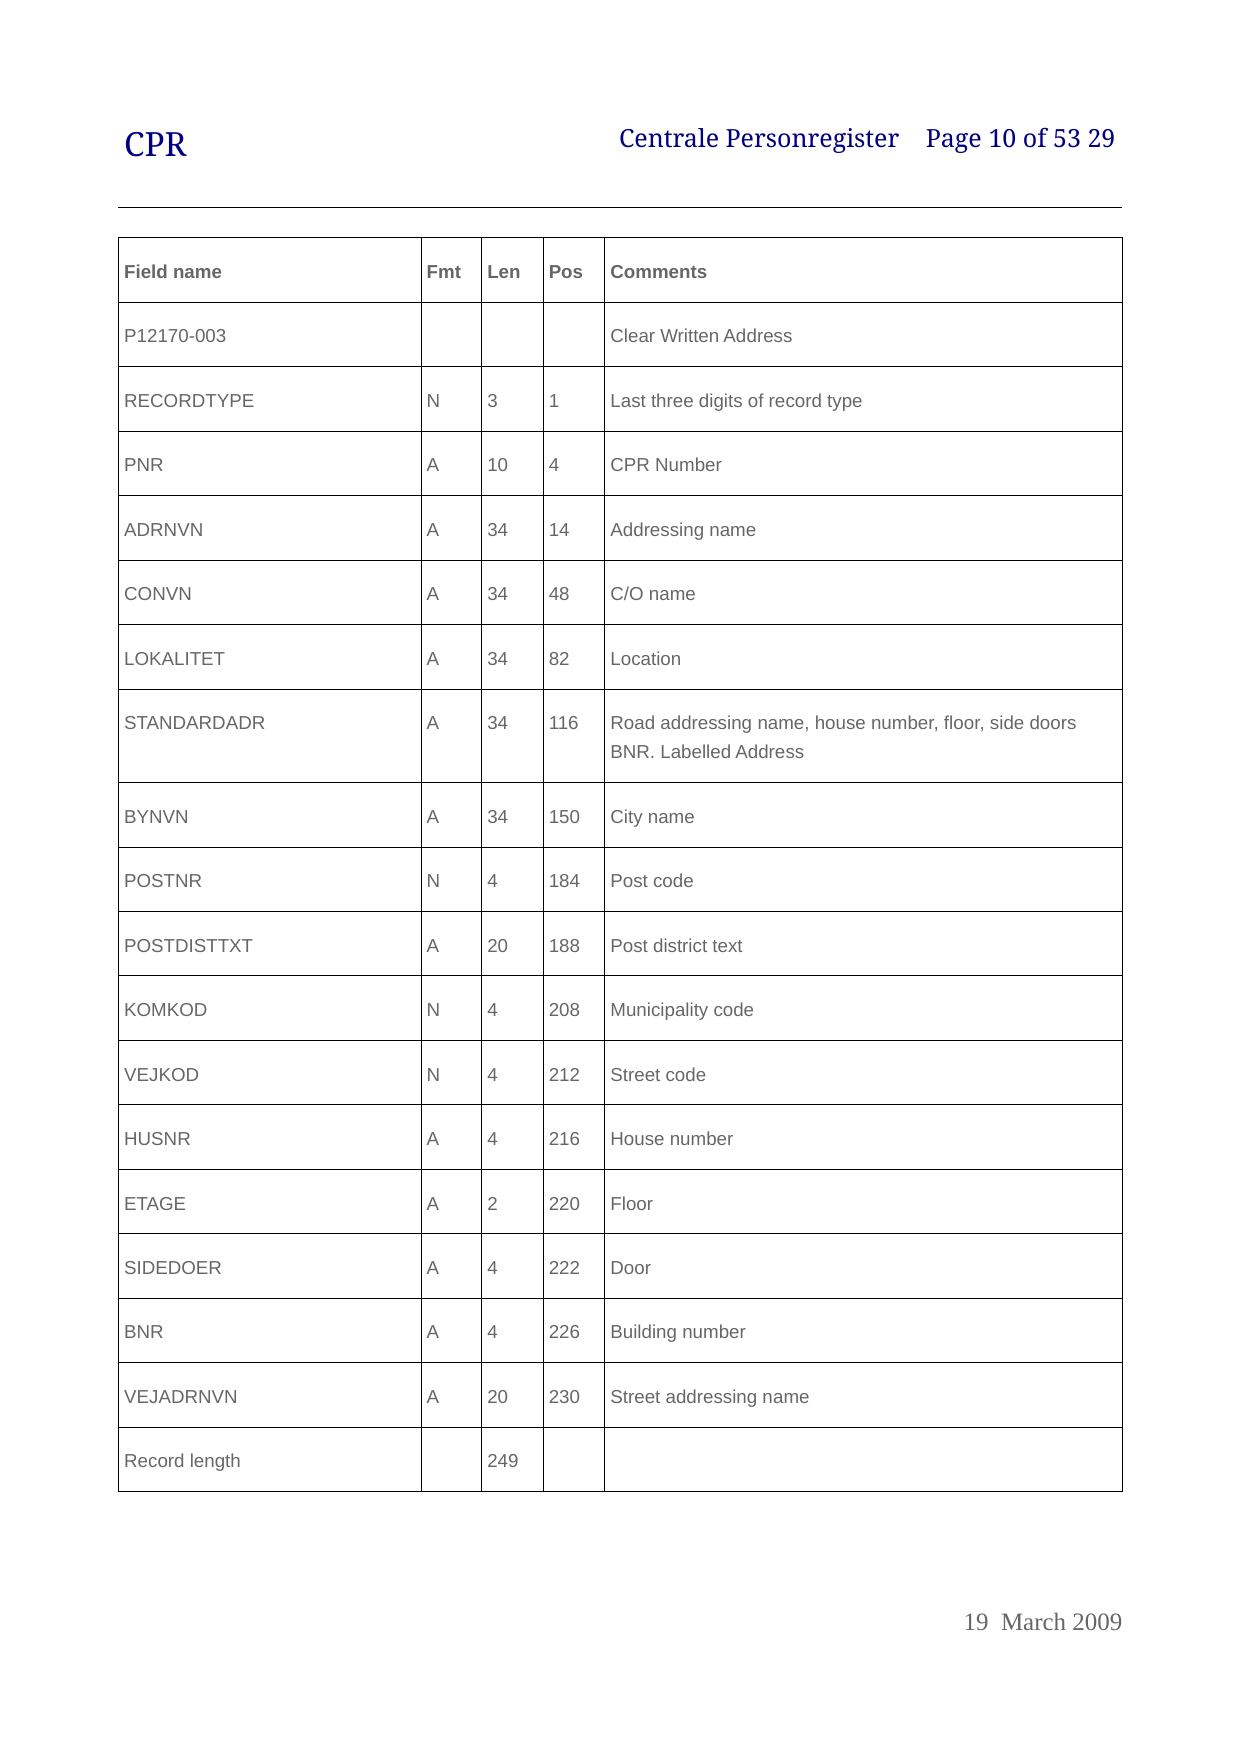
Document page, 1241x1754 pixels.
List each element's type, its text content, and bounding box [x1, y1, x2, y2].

table_cell Building number [605, 1299, 1122, 1362]
table_cell 82 [544, 625, 604, 688]
table_cell [422, 303, 481, 366]
table_cell Clear Written Address [605, 303, 1122, 366]
table_cell POSTNR [119, 848, 421, 911]
table_header Pos [544, 238, 604, 302]
table_cell [544, 303, 604, 366]
table_cell SIDEDOER [119, 1234, 421, 1298]
table_cell 20 [482, 912, 543, 975]
table_cell Door [605, 1234, 1122, 1298]
table_cell 20 [482, 1363, 543, 1427]
table_cell CONVN [119, 561, 421, 624]
table_header Fmt [422, 238, 481, 302]
table_cell A [422, 1105, 481, 1169]
table_cell House number [605, 1105, 1122, 1169]
table_cell A [422, 1363, 481, 1427]
table_cell [544, 1428, 604, 1491]
table_cell N [422, 1041, 481, 1104]
table_header Comments [605, 238, 1122, 302]
table_cell KOMKOD [119, 976, 421, 1040]
table_cell Floor [605, 1170, 1122, 1233]
table_cell Post district text [605, 912, 1122, 975]
table_cell A [422, 432, 481, 495]
table_cell 226 [544, 1299, 604, 1362]
table_cell 34 [482, 690, 543, 782]
table_cell Location [605, 625, 1122, 688]
table_cell A [422, 912, 481, 975]
table_cell A [422, 561, 481, 624]
table_cell VEJKOD [119, 1041, 421, 1104]
table_cell 2 [482, 1170, 543, 1233]
table_cell PNR [119, 432, 421, 495]
table_cell 34 [482, 783, 543, 846]
table_cell 3 [482, 367, 543, 431]
table_cell 116 [544, 690, 604, 782]
table_cell A [422, 496, 481, 559]
table_cell 34 [482, 496, 543, 559]
table_cell Record length [119, 1428, 421, 1491]
table_cell 208 [544, 976, 604, 1040]
table_cell A [422, 1299, 481, 1362]
table_cell BYNVN [119, 783, 421, 846]
table_cell 34 [482, 625, 543, 688]
table_cell [422, 1428, 481, 1491]
table_cell Last three digits of record type [605, 367, 1122, 431]
table_cell 222 [544, 1234, 604, 1298]
table_cell 150 [544, 783, 604, 846]
table_cell 4 [482, 1105, 543, 1169]
table_cell Road addressing name, house number, floor, side doors BNR. Labelled Address [605, 690, 1122, 782]
table_cell CPR Number [605, 432, 1122, 495]
table_cell ADRNVN [119, 496, 421, 559]
table_cell [482, 303, 543, 366]
table_cell A [422, 1170, 481, 1233]
table_cell 14 [544, 496, 604, 559]
table_cell HUSNR [119, 1105, 421, 1169]
table_cell 1 [544, 367, 604, 431]
table_cell N [422, 367, 481, 431]
table_cell ETAGE [119, 1170, 421, 1233]
table_cell A [422, 783, 481, 846]
table_cell C/O name [605, 561, 1122, 624]
table_cell 4 [482, 1234, 543, 1298]
table_cell [605, 1428, 1122, 1491]
table_cell A [422, 625, 481, 688]
table_cell N [422, 976, 481, 1040]
table_cell 4 [544, 432, 604, 495]
table_cell 212 [544, 1041, 604, 1104]
table_cell 216 [544, 1105, 604, 1169]
table_cell 48 [544, 561, 604, 624]
table_cell Post code [605, 848, 1122, 911]
table_cell A [422, 690, 481, 782]
table_cell POSTDISTTXT [119, 912, 421, 975]
table_cell City name [605, 783, 1122, 846]
table_cell Addressing name [605, 496, 1122, 559]
table_cell 4 [482, 976, 543, 1040]
table_cell LOKALITET [119, 625, 421, 688]
table_cell 220 [544, 1170, 604, 1233]
table_cell BNR [119, 1299, 421, 1362]
table_cell 249 [482, 1428, 543, 1491]
table_cell 10 [482, 432, 543, 495]
table_cell 188 [544, 912, 604, 975]
table_header Len [482, 238, 543, 302]
table_header Field name [119, 238, 421, 302]
table_cell VEJADRNVN [119, 1363, 421, 1427]
table_cell 184 [544, 848, 604, 911]
table_cell 4 [482, 1041, 543, 1104]
table_cell RECORDTYPE [119, 367, 421, 431]
table_cell 230 [544, 1363, 604, 1427]
table_cell 4 [482, 848, 543, 911]
table_cell 34 [482, 561, 543, 624]
table_cell Municipality code [605, 976, 1122, 1040]
table_cell 4 [482, 1299, 543, 1362]
table_cell Street addressing name [605, 1363, 1122, 1427]
table_cell Street code [605, 1041, 1122, 1104]
table_cell P12170-003 [119, 303, 421, 366]
table_cell STANDARDADR [119, 690, 421, 782]
table_cell A [422, 1234, 481, 1298]
table_cell N [422, 848, 481, 911]
